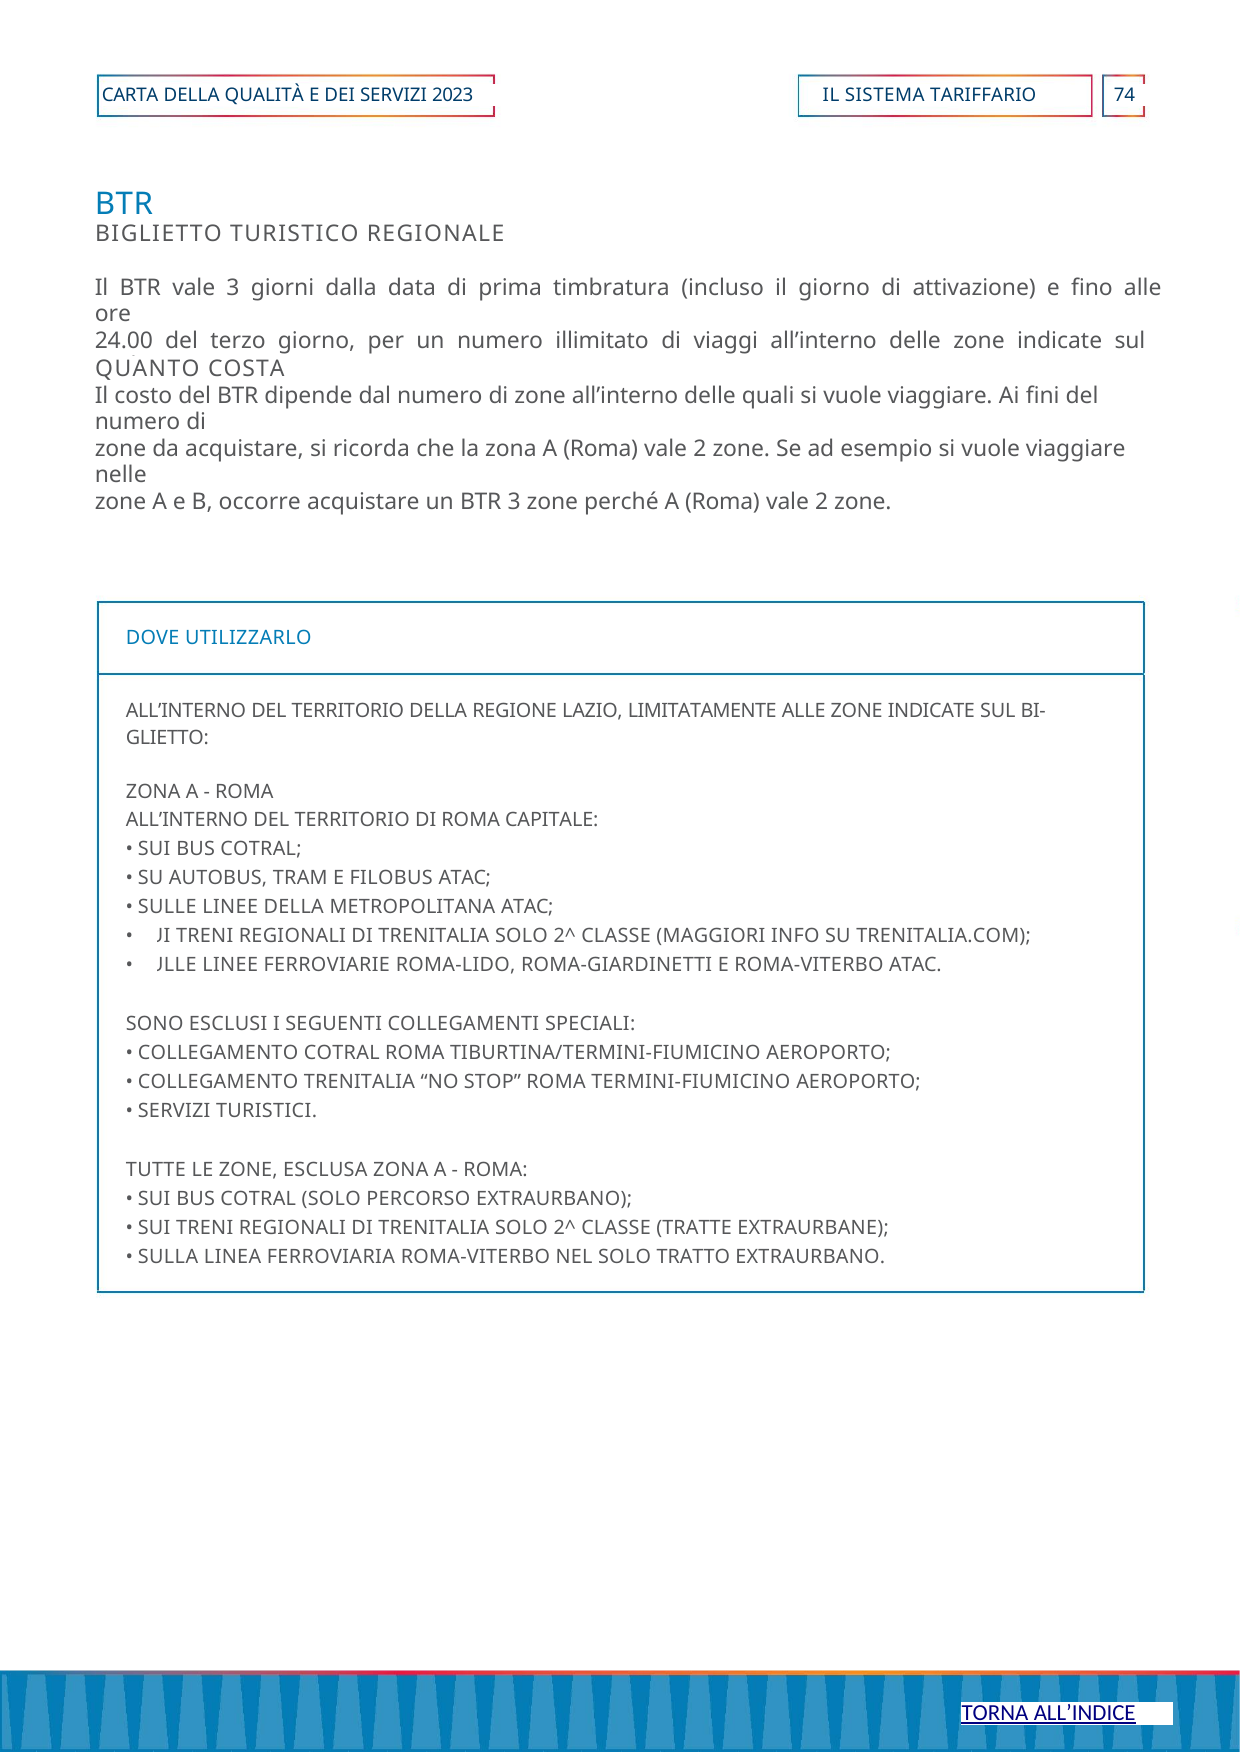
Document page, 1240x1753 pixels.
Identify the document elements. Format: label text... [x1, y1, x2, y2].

text SULLE LINEE FERROVIARIE ROMA-LIDO, ROMA-GIARDINETTI E ROMA-VITERBO ATAC. [157, 954, 1089, 976]
text zone da acquistare, si ricorda che la zona A (Roma) vale 2 zone. Se ad esempio si vuole viaggiare nelle [94, 436, 1172, 487]
text ZONA A - ROMA [126, 782, 303, 803]
text CARTA DELLA QUALITÀ E DEI SERVIZI 2023 [102, 84, 512, 106]
text • [125, 1217, 138, 1239]
text QUANTO COSTA [95, 356, 319, 382]
text Il costo del BTR dipende dal numero di zone all’interno delle quali si vuole viaggiare. Ai ﬁni del numero di [94, 383, 1172, 435]
text Il BTR vale 3 giorni dalla data di prima timbratura (incluso il giorno di attivazione) e ﬁno alle ore [94, 275, 1171, 326]
text • [125, 838, 138, 859]
text SUI BUS COTRAL; [138, 838, 337, 859]
text COLLEGAMENTO COTRAL ROMA TIBURTINA/TERMINI-FIUMICINO AEROPORTO; [138, 1042, 967, 1064]
text • [125, 1042, 138, 1064]
text TUTTE LE ZONE, ESCLUSA ZONA A - ROMA: [126, 1159, 582, 1180]
text 74 [1113, 84, 1159, 106]
text • [125, 867, 138, 889]
text SULLE LINEE DELLA METROPOLITANA ATAC; [138, 896, 598, 918]
text SUI TRENI REGIONALI DI TRENITALIA SOLO 2^ CLASSE (MAGGIORI INFO SU TRENITALIA.COM); [157, 925, 1089, 947]
text ALL’INTERNO DEL TERRITORIO DI ROMA CAPITALE: [126, 809, 644, 830]
text BIGLIETTO TURISTICO REGIONALE [95, 221, 554, 247]
text • [125, 1188, 138, 1209]
text • [125, 925, 157, 947]
text SUI BUS COTRAL (SOLO PERCORSO EXTRAURBANO); [138, 1188, 692, 1209]
text BTR [94, 186, 185, 221]
text • [125, 1246, 138, 1268]
text GLIETTO: [126, 727, 1121, 749]
text • [125, 1100, 138, 1122]
text SUI TRENI REGIONALI DI TRENITALIA SOLO 2^ CLASSE (TRATTE EXTRAURBANE); [138, 1217, 958, 1239]
text • [125, 954, 157, 976]
text ALL’INTERNO DEL TERRITORIO DELLA REGIONE LAZIO, LIMITATAMENTE ALLE ZONE INDICATE SUL BI- [126, 700, 1121, 722]
text TORNA ALL’INDICE [961, 1702, 1173, 1725]
text • [125, 896, 138, 918]
text zone A e B, occorre acquistare un BTR 3 zone perché A (Roma) vale 2 zone. [94, 489, 1172, 514]
text DOVE UTILIZZARLO [126, 627, 347, 649]
text COLLEGAMENTO TRENITALIA “NO STOP” ROMA TERMINI-FIUMICINO AEROPORTO; [138, 1071, 967, 1093]
text SU AUTOBUS, TRAM E FILOBUS ATAC; [138, 867, 533, 889]
text SERVIZI TURISTICI. [138, 1100, 967, 1122]
text 24.00 del terzo giorno, per un numero illimitato di viaggi all’interno delle zone indicate sul titolo. [94, 328, 1171, 379]
text SULLA LINEA FERROVIARIA ROMA-VITERBO NEL SOLO TRATTO EXTRAURBANO. [138, 1246, 958, 1268]
text • [125, 1071, 138, 1093]
text IL SISTEMA TARIFFARIO [822, 84, 1071, 106]
text SONO ESCLUSI I SEGUENTI COLLEGAMENTI SPECIALI: [126, 1013, 699, 1034]
